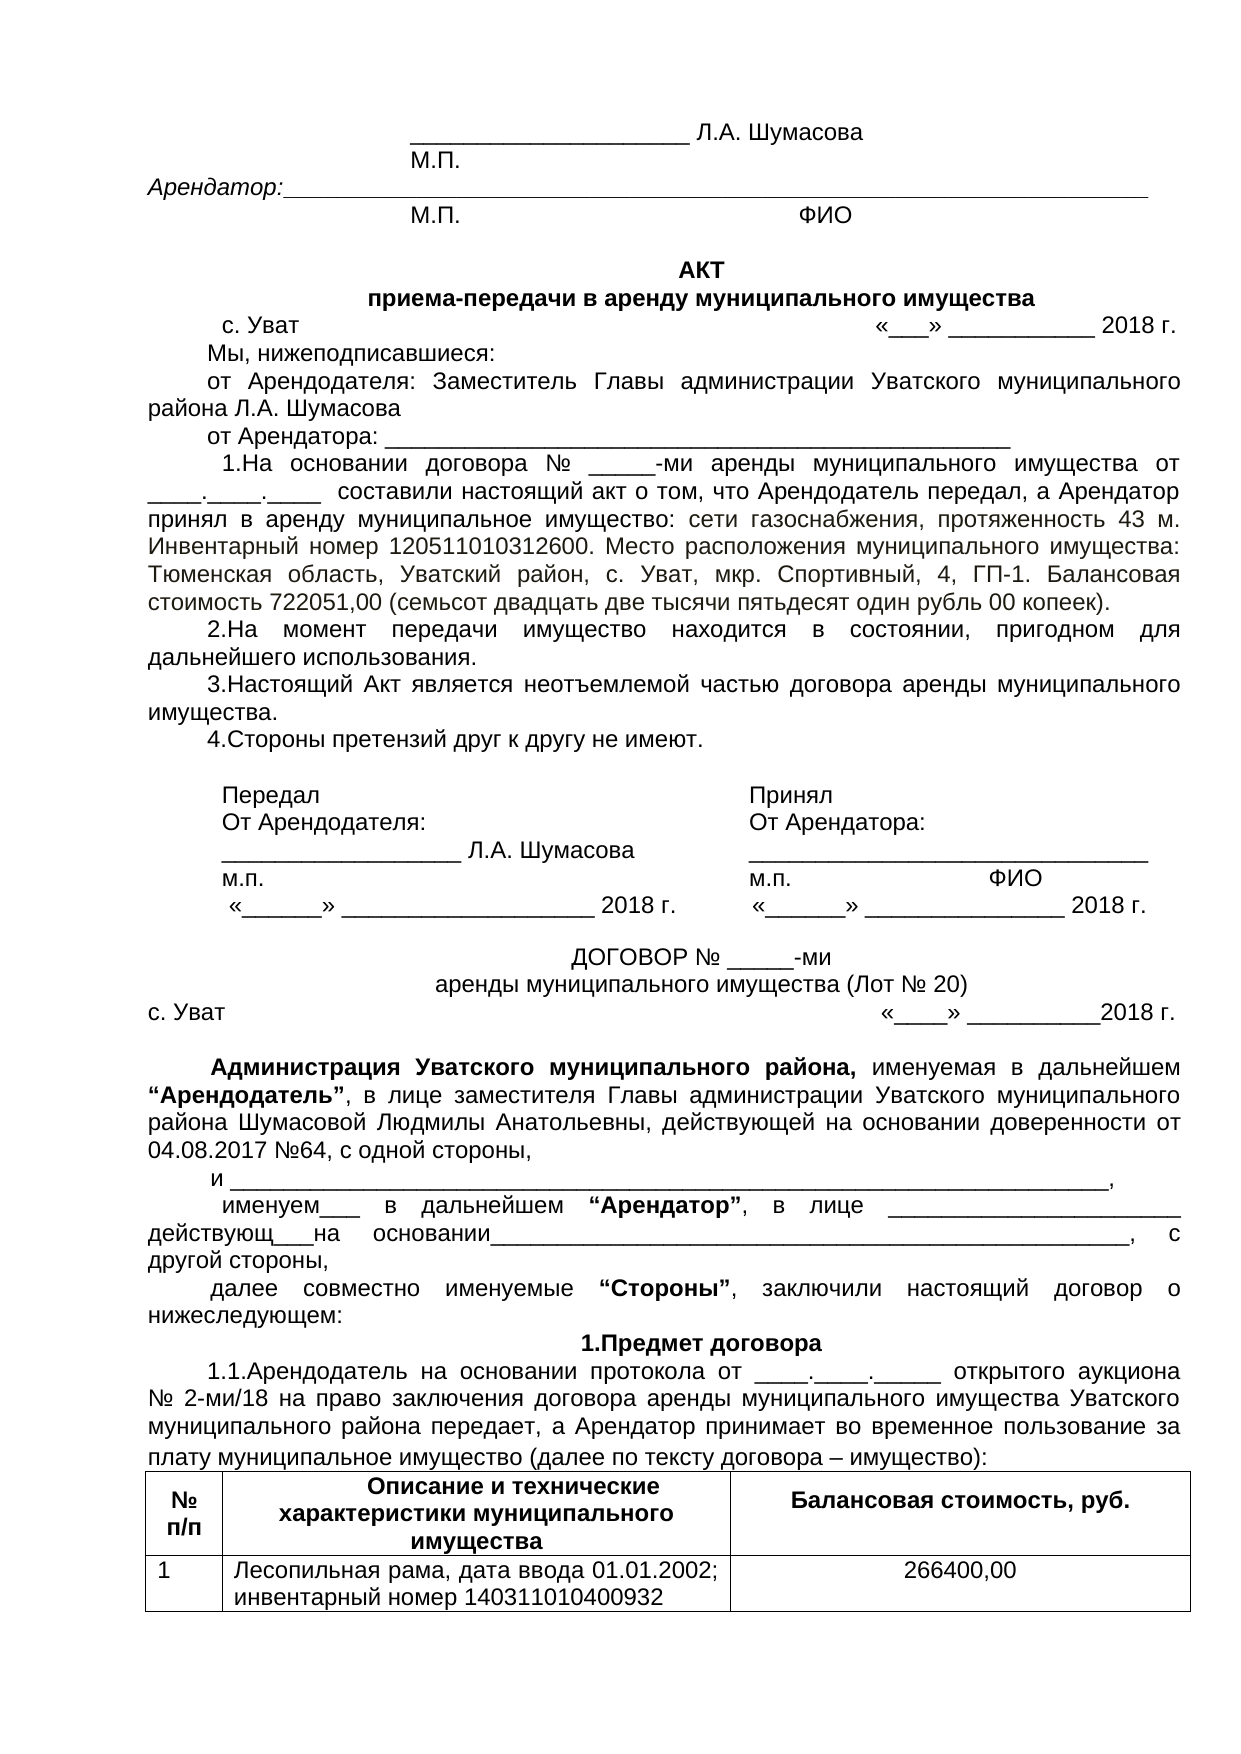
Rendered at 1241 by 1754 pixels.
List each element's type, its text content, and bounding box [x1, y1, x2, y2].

text Арендатор:_________________________________________________________________ [148, 173, 1181, 201]
text от Арендатора: _______________________________________________ [148, 422, 1181, 449]
table_header Принял От Арендатора: ______________________________ м.п. ФИО [663, 781, 1162, 891]
table_header Балансовая стоимость, руб. [731, 1472, 1190, 1554]
text Мы, нижеподписавшиеся: [148, 339, 1181, 367]
text 1.1.Арендодатель на основании протокола от ____.____._____ открытого аукциона № 2-ми/18 на право заключения договора аренды муниципального имущества Уватского муниципального района передает, а Арендатор принимает во временное пользование за плату муниципальное имущество (далее по тексту договора – имущество): [148, 1357, 1181, 1471]
text 4.Стороны претензий друг к другу не имеют. [148, 725, 1181, 753]
text 2.На момент передачи имущество находится в состоянии, пригодном для дальнейшего использования. [148, 615, 1181, 670]
text ДОГОВОР № _____-ми [148, 943, 1181, 970]
text Администрация Уватского муниципального района, именуемая в дальнейшем “Арендодатель”, в лице заместителя Главы администрации Уватского муниципального района Шумасовой Людмилы Анатольевны, действующей на основании доверенности от 04.08.2017 №64, с одной стороны, [148, 1053, 1181, 1163]
text АКТ [148, 256, 1181, 284]
table_header Передал От Арендодателя: __________________ Л.А. Шумасова м.п. [136, 781, 663, 891]
text «______» ___________________ 2018 г. «______» _______________ 2018 г. [148, 891, 1181, 919]
text и __________________________________________________________________, [148, 1163, 1181, 1191]
text именуем___ в дальнейшем “Арендатор”, в лице ______________________ действующ___на основании________________________________________________, с другой стороны, [148, 1191, 1181, 1274]
text с. Уват «____» __________2018 г. [148, 998, 1181, 1025]
text 1.Предмет договора [148, 1329, 1181, 1357]
text от Арендодателя: Заместитель Главы администрации Уватского муниципального района Л.А. Шумасова [148, 367, 1181, 422]
text _____________________ Л.А. Шумасова [148, 118, 1181, 146]
text с. Уват «___» ___________ 2018 г. [148, 311, 1181, 339]
table_header № п/п [146, 1472, 222, 1554]
text 3.Настоящий Акт является неотъемлемой частью договора аренды муниципального имущества. [148, 670, 1181, 725]
text аренды муниципального имущества (Лот № 20) [148, 970, 1181, 998]
text 1.На основании договора № _____-ми аренды муниципального имущества от ____.____.____ составили настоящий акт о том, что Арендодатель передал, а Арендатор принял в аренду муниципальное имущество: сети газоснабжения, протяженность 43 м. Инвентарный номер 120511010312600. Место расположения муниципального имущества: Тюменская область, Уватский район, с. Уват, мкр. Спортивный, 4, ГП-1. Балансовая стоимость 722051,00 (семьсот двадцать две тысячи пятьдесят один рубль 00 копеек). [148, 449, 1181, 615]
table_cell Лесопильная рама, дата ввода 01.01.2002; инвентарный номер 140311010400932 [223, 1556, 730, 1611]
text далее совместно именуемые “Стороны”, заключили настоящий договор о нижеследующем: [148, 1274, 1181, 1329]
text приема-передачи в аренду муниципального имущества [148, 284, 1181, 311]
text М.П. [148, 146, 1181, 173]
table_cell 266400,00 [731, 1556, 1190, 1611]
table_header Описание и технические характеристики муниципального имущества [223, 1472, 730, 1554]
table_cell 1 [146, 1556, 222, 1611]
text М.П. ФИО [148, 201, 1181, 228]
